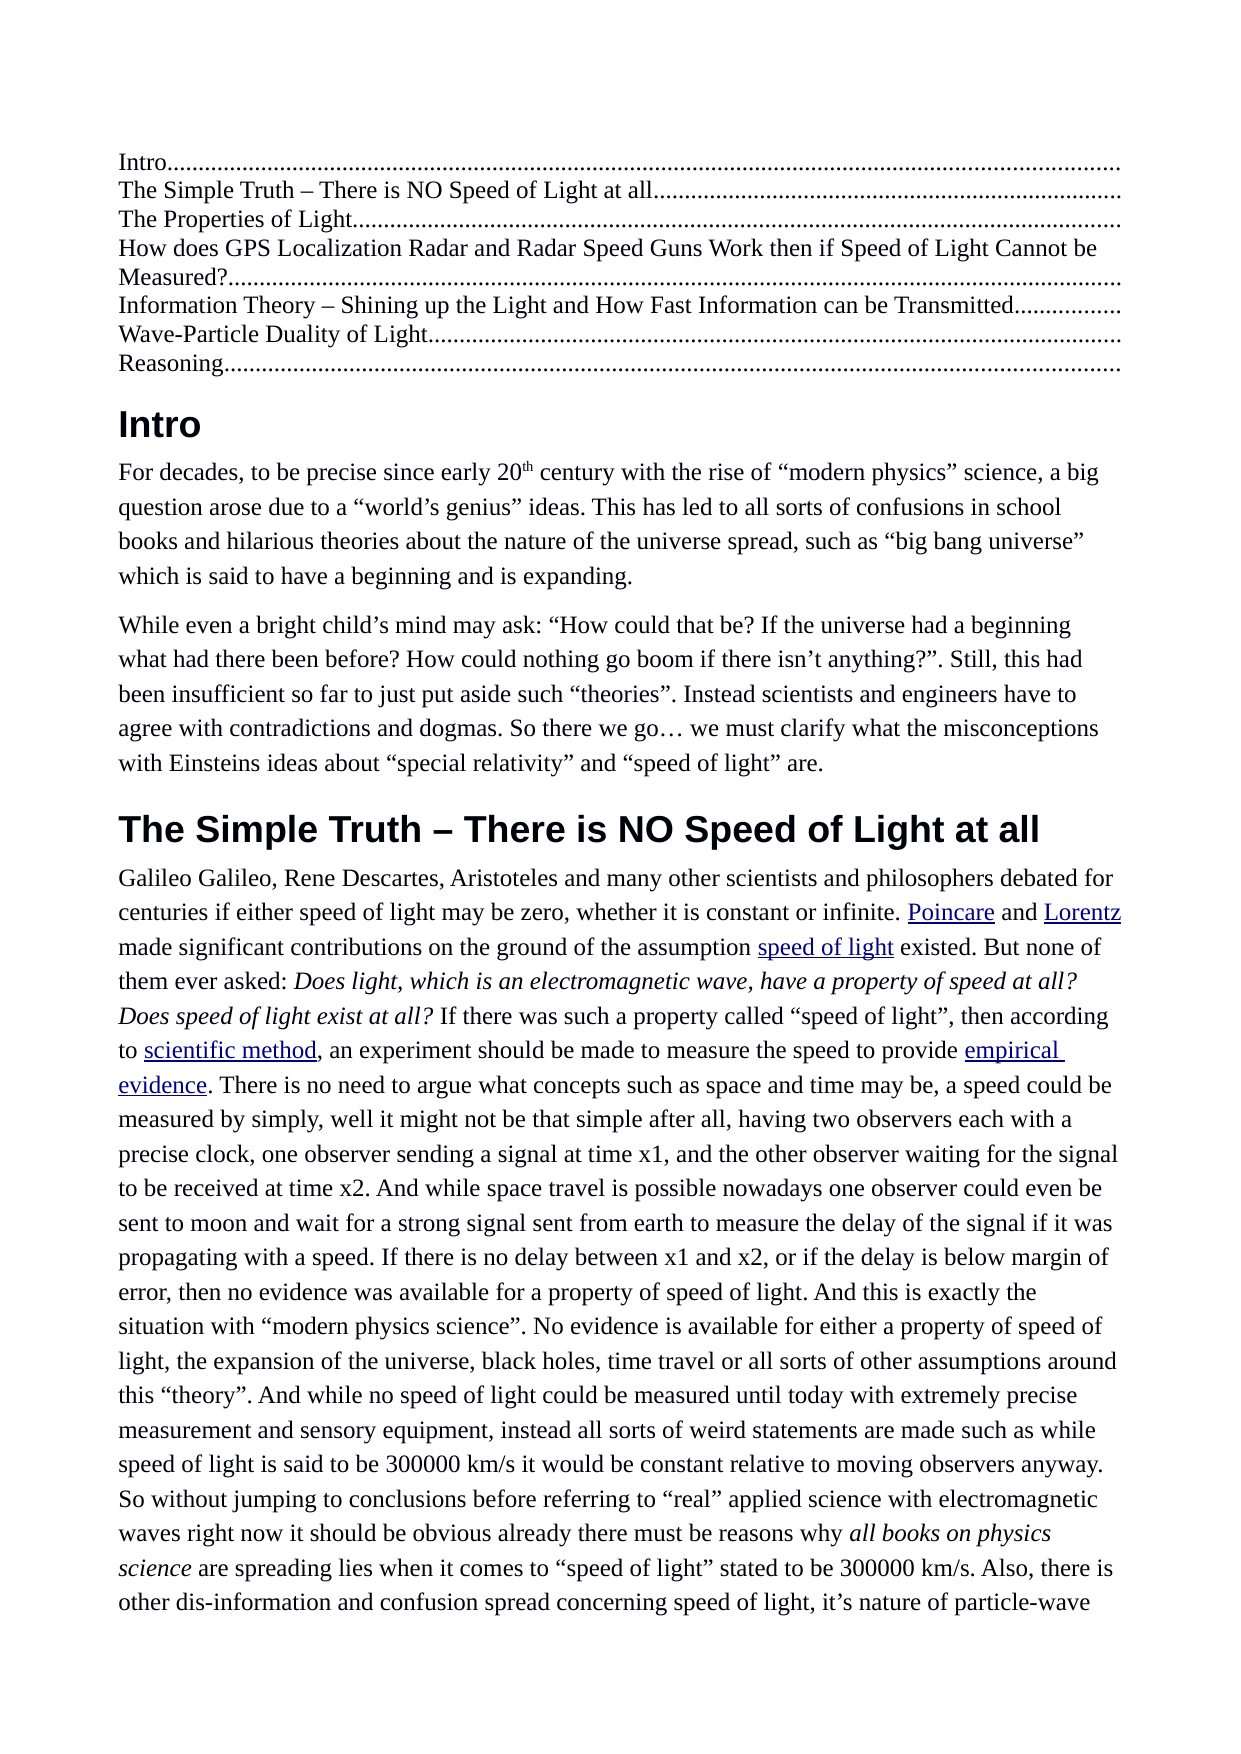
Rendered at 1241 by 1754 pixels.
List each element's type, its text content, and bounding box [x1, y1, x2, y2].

text While even a bright child’s mind may ask: “How could that be? If the universe had a beginning what had there been before? How could nothing go boom if there isn’t anything?”. Still, this had been insufficient so far to just put aside such “theories”. Instead scientists and engineers have to agree with contradictions and dogmas. So there we go… we must clarify what the misconceptions with Einsteins ideas about “special relativity” and “speed of light” are. [118, 610, 1122, 777]
text Wave-Particle Duality of Light [118, 319, 1122, 348]
text Reasoning [118, 348, 1122, 377]
subtitle The Simple Truth – There is NO Speed of Light at all [118, 807, 1122, 851]
text Information Theory – Shining up the Light and How Fast Information can be Transmitted [118, 291, 1122, 319]
subtitle Intro [118, 402, 1122, 445]
text Intro [118, 147, 1122, 176]
text The Simple Truth – There is NO Speed of Light at all [118, 176, 1122, 204]
text How does GPS Localization Radar and Radar Speed Guns Work then if Speed of Light Cannot be Measured? [118, 233, 1122, 291]
text For decades, to be precise since early 20th century with the rise of “modern physics” science, a big question arose due to a “world’s genius” ideas. This has led to all sorts of confusions in school books and hilarious theories about the nature of the universe spread, such as “big bang universe” which is said to have a beginning and is expanding. [118, 457, 1122, 590]
text Galileo Galileo, Rene Descartes, Aristoteles and many other scientists and philosophers debated for centuries if either speed of light may be zero, whether it is constant or infinite. Poincare and Lorentz made significant contributions on the ground of the assumption speed of light existed. But none of them ever asked: Does light, which is an electromagnetic wave, have a property of speed at all? Does speed of light exist at all? If there was such a property called “speed of light”, then according to scientific method, an experiment should be made to measure the speed to provide empirical evidence. There is no need to argue what concepts such as space and time may be, a speed could be measured by simply, well it might not be that simple after all, having two observers each with a precise clock, one observer sending a signal at time x1, and the other observer waiting for the signal to be received at time x2. And while space travel is possible nowadays one observer could even be sent to moon and wait for a strong signal sent from earth to measure the delay of the signal if it was propagating with a speed. If there is no delay between x1 and x2, or if the delay is below margin of error, then no evidence was available for a property of speed of light. And this is exactly the situation with “modern physics science”. No evidence is available for either a property of speed of light, the expansion of the universe, black holes, time travel or all sorts of other assumptions around this “theory”. And while no speed of light could be measured until today with extremely precise measurement and sensory equipment, instead all sorts of weird statements are made such as while speed of light is said to be 300000 km/s it would be constant relative to moving observers anyway. So without jumping to conclusions before referring to “real” applied science with electromagnetic waves right now it should be obvious already there must be reasons why all books on physics science are spreading lies when it comes to “speed of light” stated to be 300000 km/s. Also, there is other dis-information and confusion spread concerning speed of light, it’s nature of particle-wave [118, 863, 1122, 1616]
text The Properties of Light [118, 204, 1122, 233]
